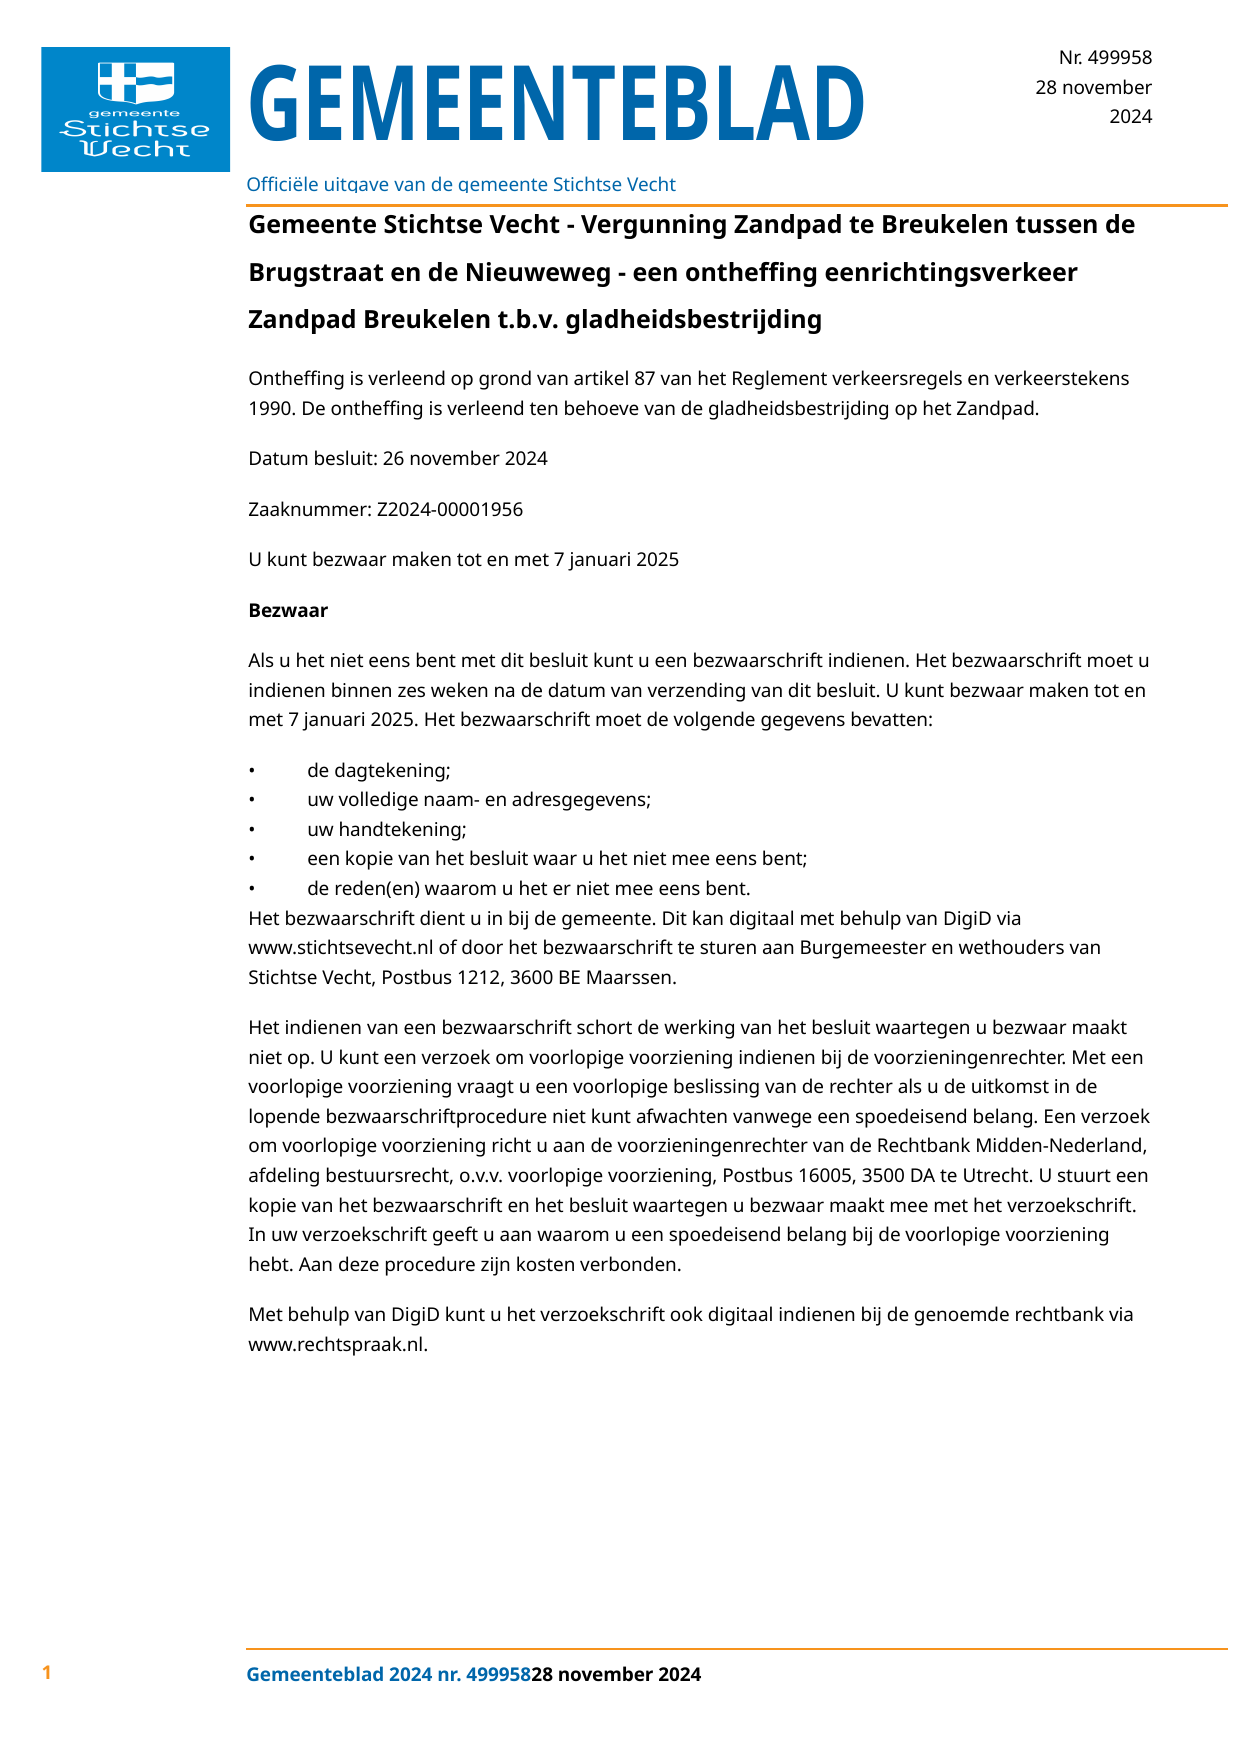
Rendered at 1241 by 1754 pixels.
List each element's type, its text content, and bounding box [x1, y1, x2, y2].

text U kunt bezwaar maken tot en met 7 januari 2025 [248, 546, 1152, 572]
list de reden(en) waarom u het er niet mee eens bent. [248, 875, 1152, 901]
text Als u het niet eens bent met dit besluit kunt u een bezwaarschrift indienen. Het bezwaarschrift moet u indienen binnen zes weken na de datum van verzending van dit besluit. U kunt bezwaar maken tot en met 7 januari 2025. Het bezwaarschrift moet de volgende gegevens bevatten: [248, 647, 1152, 732]
text Zaaknummer: Z2024-00001956 [248, 496, 1152, 522]
list een kopie van het besluit waar u het niet mee eens bent; [248, 846, 1152, 871]
list uw handtekening; [248, 816, 1152, 842]
text Het indienen van een bezwaarschrift schort de werking van het besluit waartegen u bezwaar maakt niet op. U kunt een verzoek om voorlopige voorziening indienen bij de voorzieningenrechter. Met een voorlopige voorziening vraagt u een voorlopige beslissing van de rechter als u de uitkomst in de lopende bezwaarschriftprocedure niet kunt afwachten vanwege een spoedeisend belang. Een verzoek om voorlopige voorziening richt u aan de voorzieningenrechter van de Rechtbank Midden-Nederland, afdeling bestuursrecht, o.v.v. voorlopige voorziening, Postbus 16005, 3500 DA te Utrecht. U stuurt een kopie van het bezwaarschrift en het besluit waartegen u bezwaar maakt mee met het verzoekschrift. In uw verzoekschrift geeft u aan waarom u een spoedeisend belang bij de voorlopige voorziening hebt. Aan deze procedure zijn kosten verbonden. [248, 1014, 1152, 1277]
text Met behulp van DigiD kunt u het verzoekschrift ook digitaal indienen bij de genoemde rechtbank via www.rechtspraak.nl. [248, 1301, 1152, 1357]
picture [99, 63, 135, 101]
list de dagtekening; [248, 757, 1152, 782]
text Gemeente Stichtse Vecht - Vergunning Zandpad te Breukelen tussen de Brugstraat en de Nieuweweg - een ontheffing eenrichtingsverkeer Zandpad Breukelen t.b.v. gladheidsbestrijding [248, 207, 1152, 336]
text Ontheffing is verleend op grond van artikel 87 van het Reglement verkeersregels en verkeerstekens 1990. De ontheffing is verleend ten behoeve van de gladheidsbestrijding op het Zandpad. [248, 366, 1152, 421]
list uw volledige naam- en adresgegevens; [248, 786, 1152, 812]
picture [137, 63, 174, 103]
text Datum besluit: 26 november 2024 [248, 446, 1152, 471]
text Het bezwaarschrift dient u in bij de gemeente. Dit kan digitaal met behulp van DigiD via www.stichtsevecht.nl of door het bezwaarschrift te sturen aan Burgemeester en wethouders van Stichtse Vecht, Postbus 1212, 3600 BE Maarssen. [248, 905, 1152, 989]
text Bezwaar [248, 597, 1152, 622]
